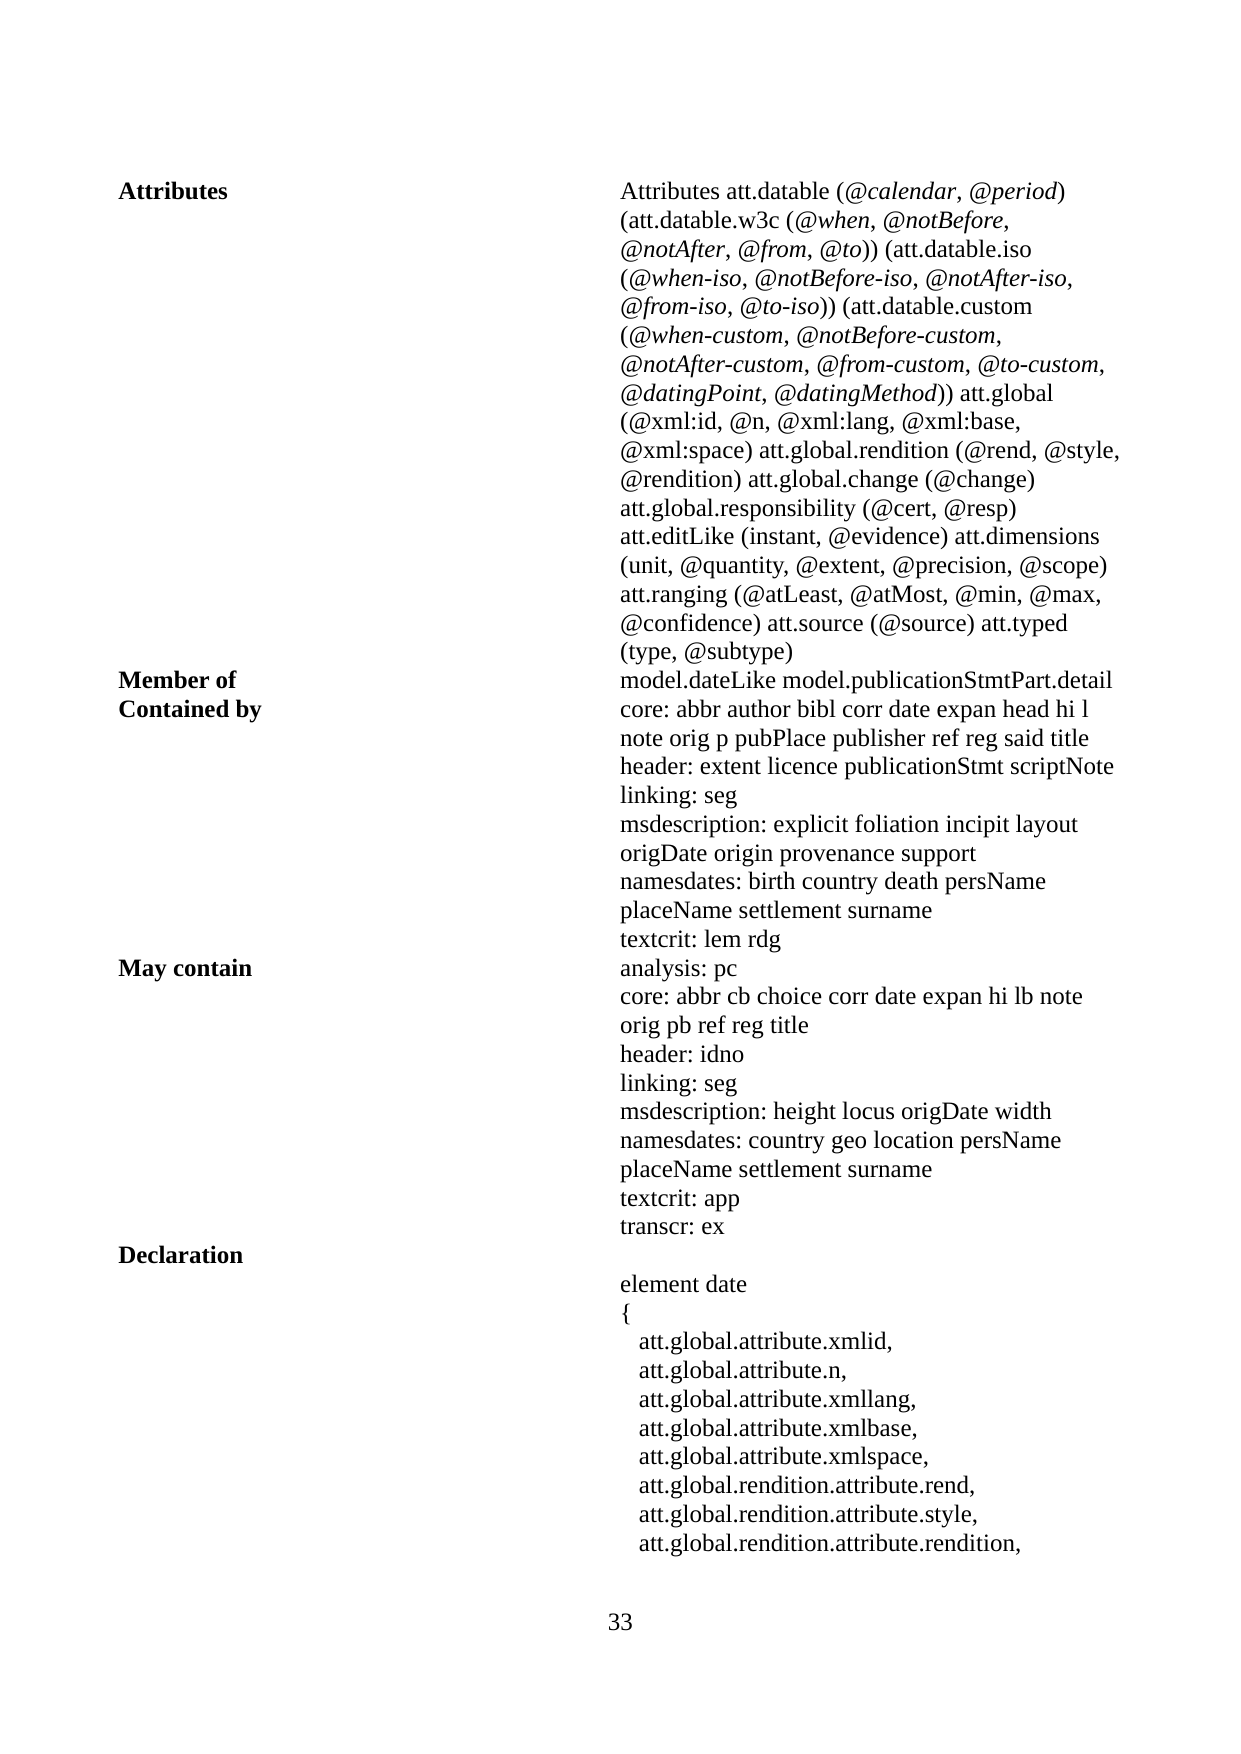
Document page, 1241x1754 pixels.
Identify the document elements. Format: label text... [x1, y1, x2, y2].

table_cell Attributes att.datable (@calendar, @period) (att.datable.w3c (@when, @notBefore, @notAfter, @from, @to)) (att.datable.iso (@when-iso, @notBefore-iso, @notAfter-iso, @from-iso, @to-iso)) (att.datable.custom (@when-custom, @notBefore-custom, @notAfter-custom, @from-custom, @to-custom, @datingPoint, @datingMethod)) att.global (@xml:id, @n, @xml:lang, @xml:base, @xml:space) att.global.rendition (@rend, @style, @rendition) att.global.change (@change) att.global.responsibility (@cert, @resp) att.editLike (instant, @evidence) att.dimensions (unit, @quantity, @extent, @precision, @scope) att.ranging (@atLeast, @atMost, @min, @max, @confidence) att.source (@source) att.typed (type, @subtype) [620, 176, 1122, 665]
table_cell Declaration [118, 1240, 620, 1556]
table_cell Attributes [118, 176, 620, 665]
table_cell model.dateLike model.publicationStmtPart.detail [620, 665, 1122, 694]
table_cell element date { att.global.attribute.xmlid, att.global.attribute.n, att.global.attribute.xmllang, att.global.attribute.xmlbase, att.global.attribute.xmlspace, att.global.rendition.attribute.rend, att.global.rendition.attribute.style, att.global.rendition.attribute.rendition, [620, 1240, 1122, 1556]
table_cell analysis: pc core: abbr cb choice corr date expan hi lb note orig pb ref reg title header: idno linking: seg msdescription: height locus origDate width namesdates: country geo location persName placeName settlement surname textcrit: app transcr: ex [620, 953, 1122, 1240]
table_cell core: abbr author bibl corr date expan head hi l note orig p pubPlace publisher ref reg said title header: extent licence publicationStmt scriptNote linking: seg msdescription: explicit foliation incipit layout origDate origin provenance support namesdates: birth country death persName placeName settlement surname textcrit: lem rdg [620, 694, 1122, 953]
table_cell May contain [118, 953, 620, 1240]
table_cell Member of [118, 665, 620, 694]
table_cell Contained by [118, 694, 620, 953]
